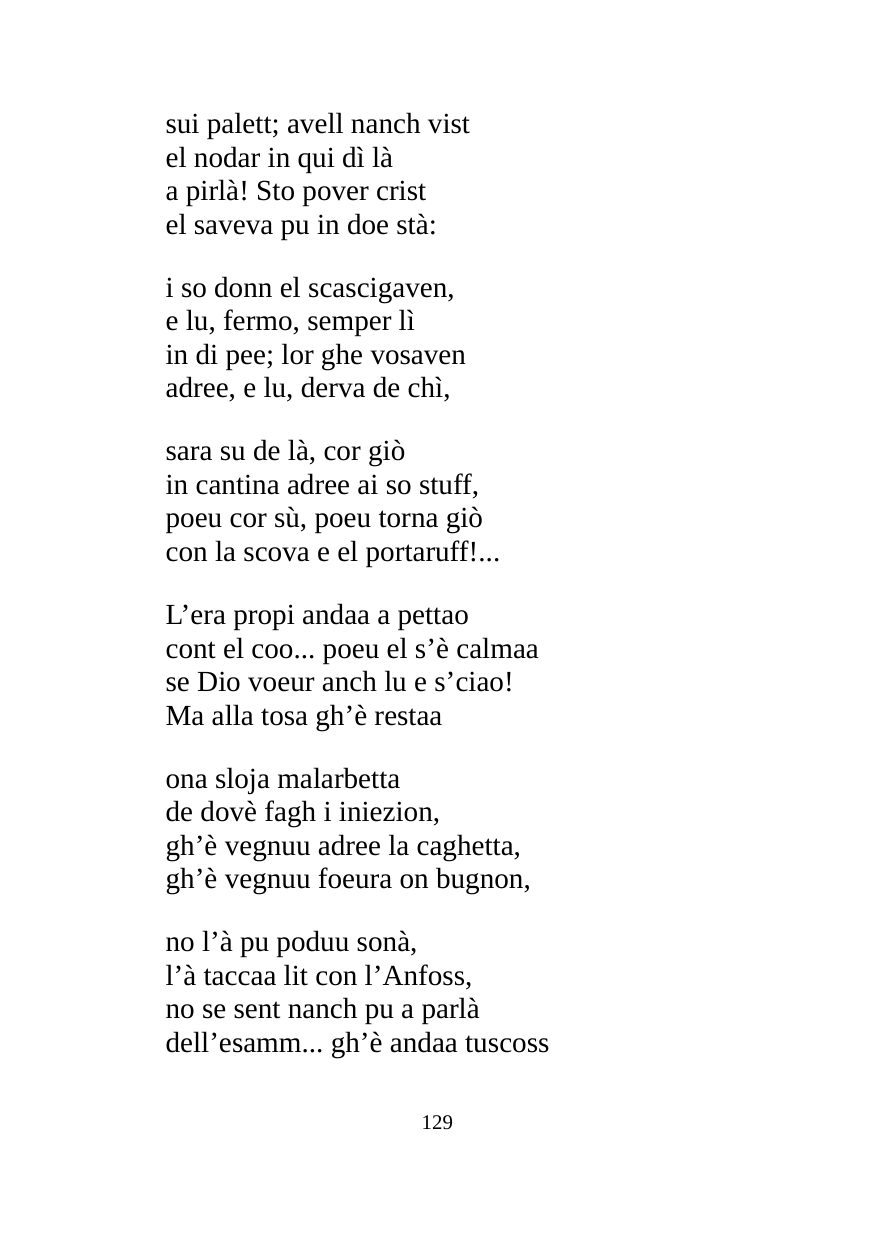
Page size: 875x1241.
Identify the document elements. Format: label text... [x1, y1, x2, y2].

text i so donn el scascigaven, e lu, fermo, semper lì in di pee; lor ghe vosaven adree, e lu, derva de chì, [165, 270, 768, 404]
text ona sloja malarbetta de dovè fagh i iniezion, gh’è vegnuu adree la caghetta, gh’è vegnuu foeura on bugnon, [165, 761, 768, 895]
text L’era propi andaa a pettao cont el coo... poeu el s’è calmaa se Dio voeur anch lu e s’ciao! Ma alla tosa gh’è restaa [165, 597, 768, 731]
text sara su de là, cor giò in cantina adree ai so stuff, poeu cor sù, poeu torna giò con la scova e el portaruff!... [165, 433, 768, 568]
text sui palett; avell nanch vist el nodar in qui dì là a pirlà! Sto pover crist el saveva pu in doe stà: [165, 106, 768, 240]
text no l’à pu poduu sonà, l’à taccaa lit con l’Anfoss, no se sent nanch pu a parlà dell’esamm... gh’è andaa tuscoss [165, 924, 768, 1059]
